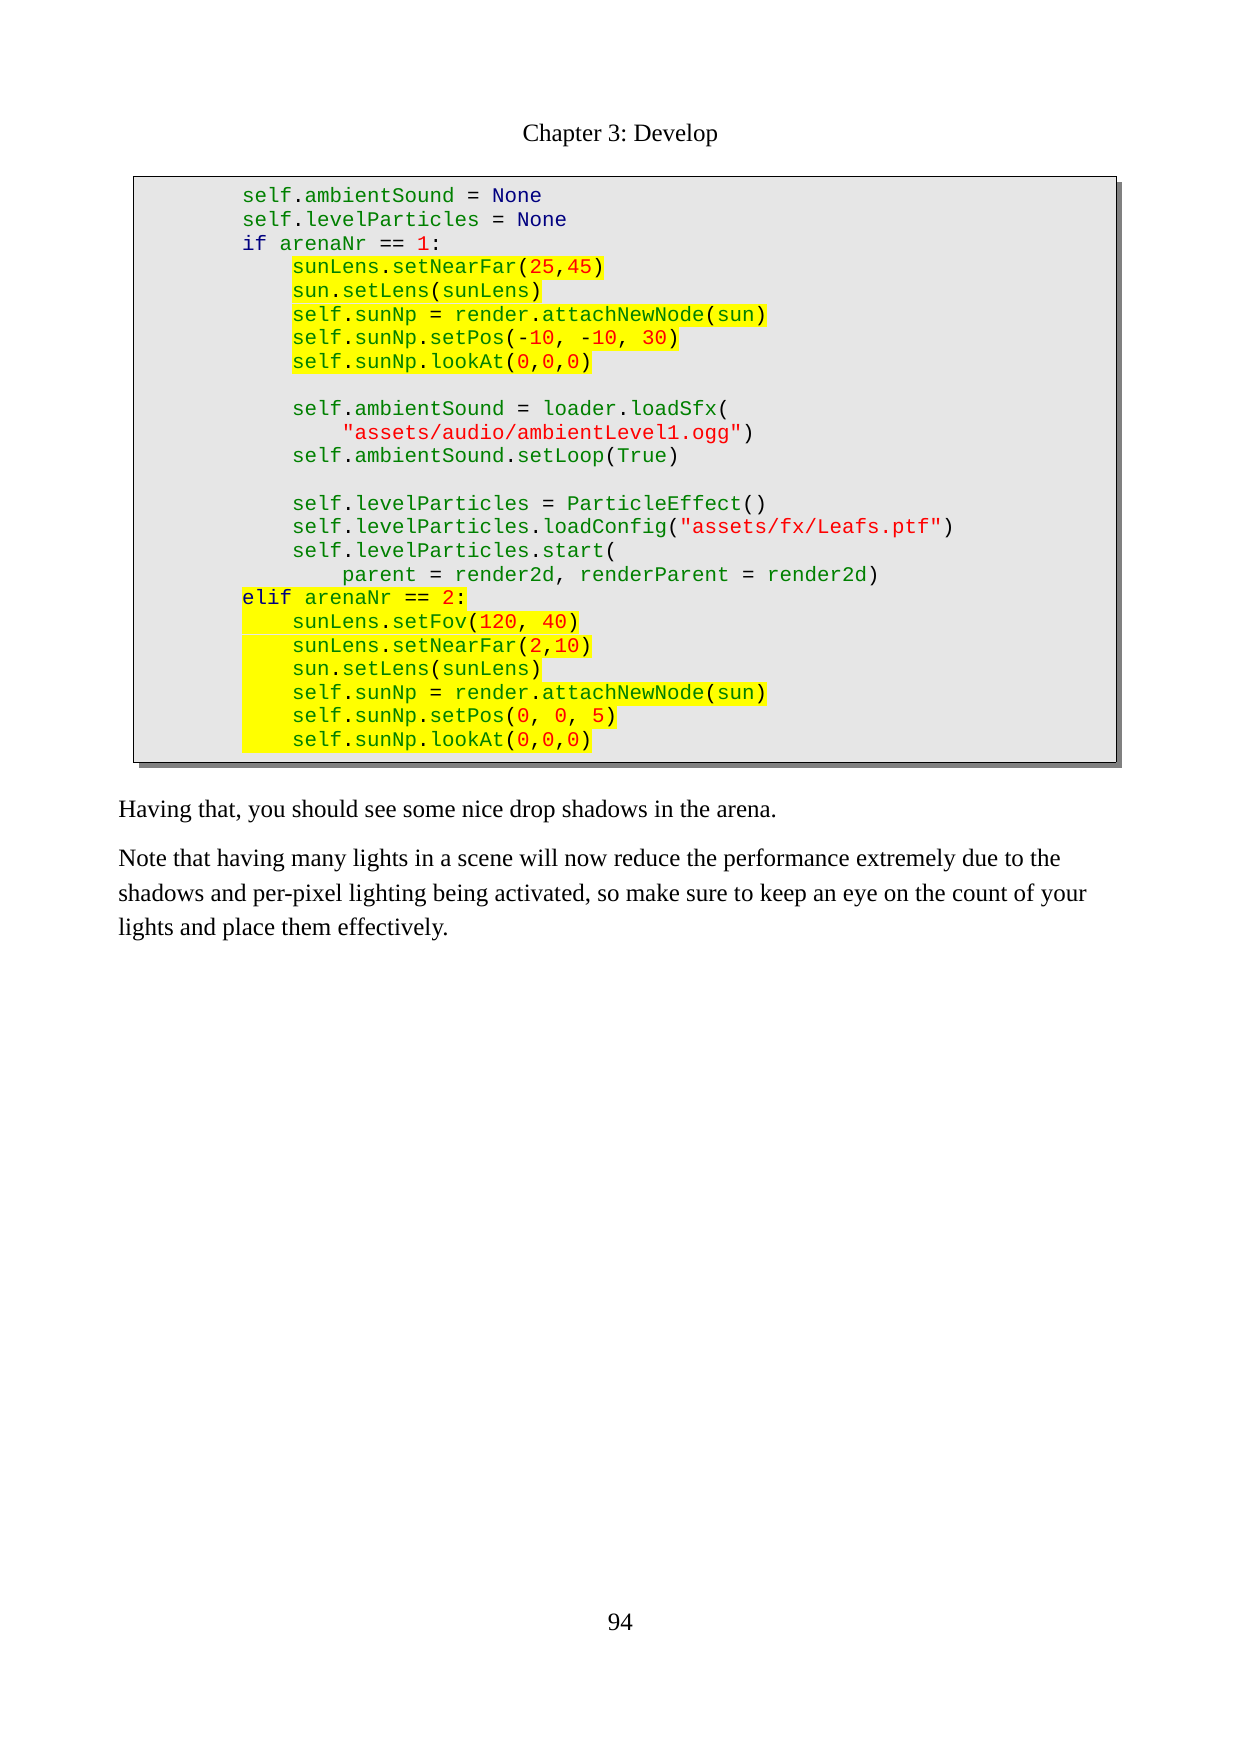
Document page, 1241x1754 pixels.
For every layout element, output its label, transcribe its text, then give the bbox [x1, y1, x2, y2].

text self.levelParticles.start( [134, 531, 1116, 555]
text sunLens.setNearFar(2,10) [134, 626, 1116, 649]
text sunLens.setFov(120, 40) [134, 602, 1116, 626]
text sunLens.setNearFar(25,45) [134, 247, 1116, 271]
text Note that having many lights in a scene will now reduce the performance extremely due to the shadows and per-pixel lighting being activated, so make sure to keep an eye on the count of your lights and place them effectively. [118, 843, 1122, 941]
text if arenaNr == 1: [134, 224, 1116, 247]
text sun.setLens(sunLens) [134, 649, 1116, 673]
text self.levelParticles.loadConfig("assets/fx/Leafs.ptf") [134, 507, 1116, 531]
text self.levelParticles = None [134, 200, 1116, 224]
text self.ambientSound.setLoop(True) [134, 436, 1116, 460]
text self.sunNp.lookAt(0,0,0) [134, 342, 1116, 366]
text elif arenaNr == 2: [134, 578, 1116, 602]
text self.sunNp = render.attachNewNode(sun) [134, 294, 1116, 318]
text Having that, you should see some nice drop shadows in the arena. [118, 794, 1122, 823]
text self.sunNp.lookAt(0,0,0) [134, 720, 1116, 762]
text self.ambientSound = loader.loadSfx( [134, 389, 1116, 413]
text parent = render2d, renderParent = render2d) [134, 555, 1116, 578]
text self.ambientSound = None [134, 177, 1116, 200]
text self.levelParticles = ParticleEffect() [134, 484, 1116, 507]
text self.sunNp = render.attachNewNode(sun) [134, 673, 1116, 697]
text self.sunNp.setPos(-10, -10, 30) [134, 318, 1116, 342]
text self.sunNp.setPos(0, 0, 5) [134, 697, 1116, 720]
text "assets/audio/ambientLevel1.ogg") [134, 413, 1116, 436]
text sun.setLens(sunLens) [134, 271, 1116, 294]
